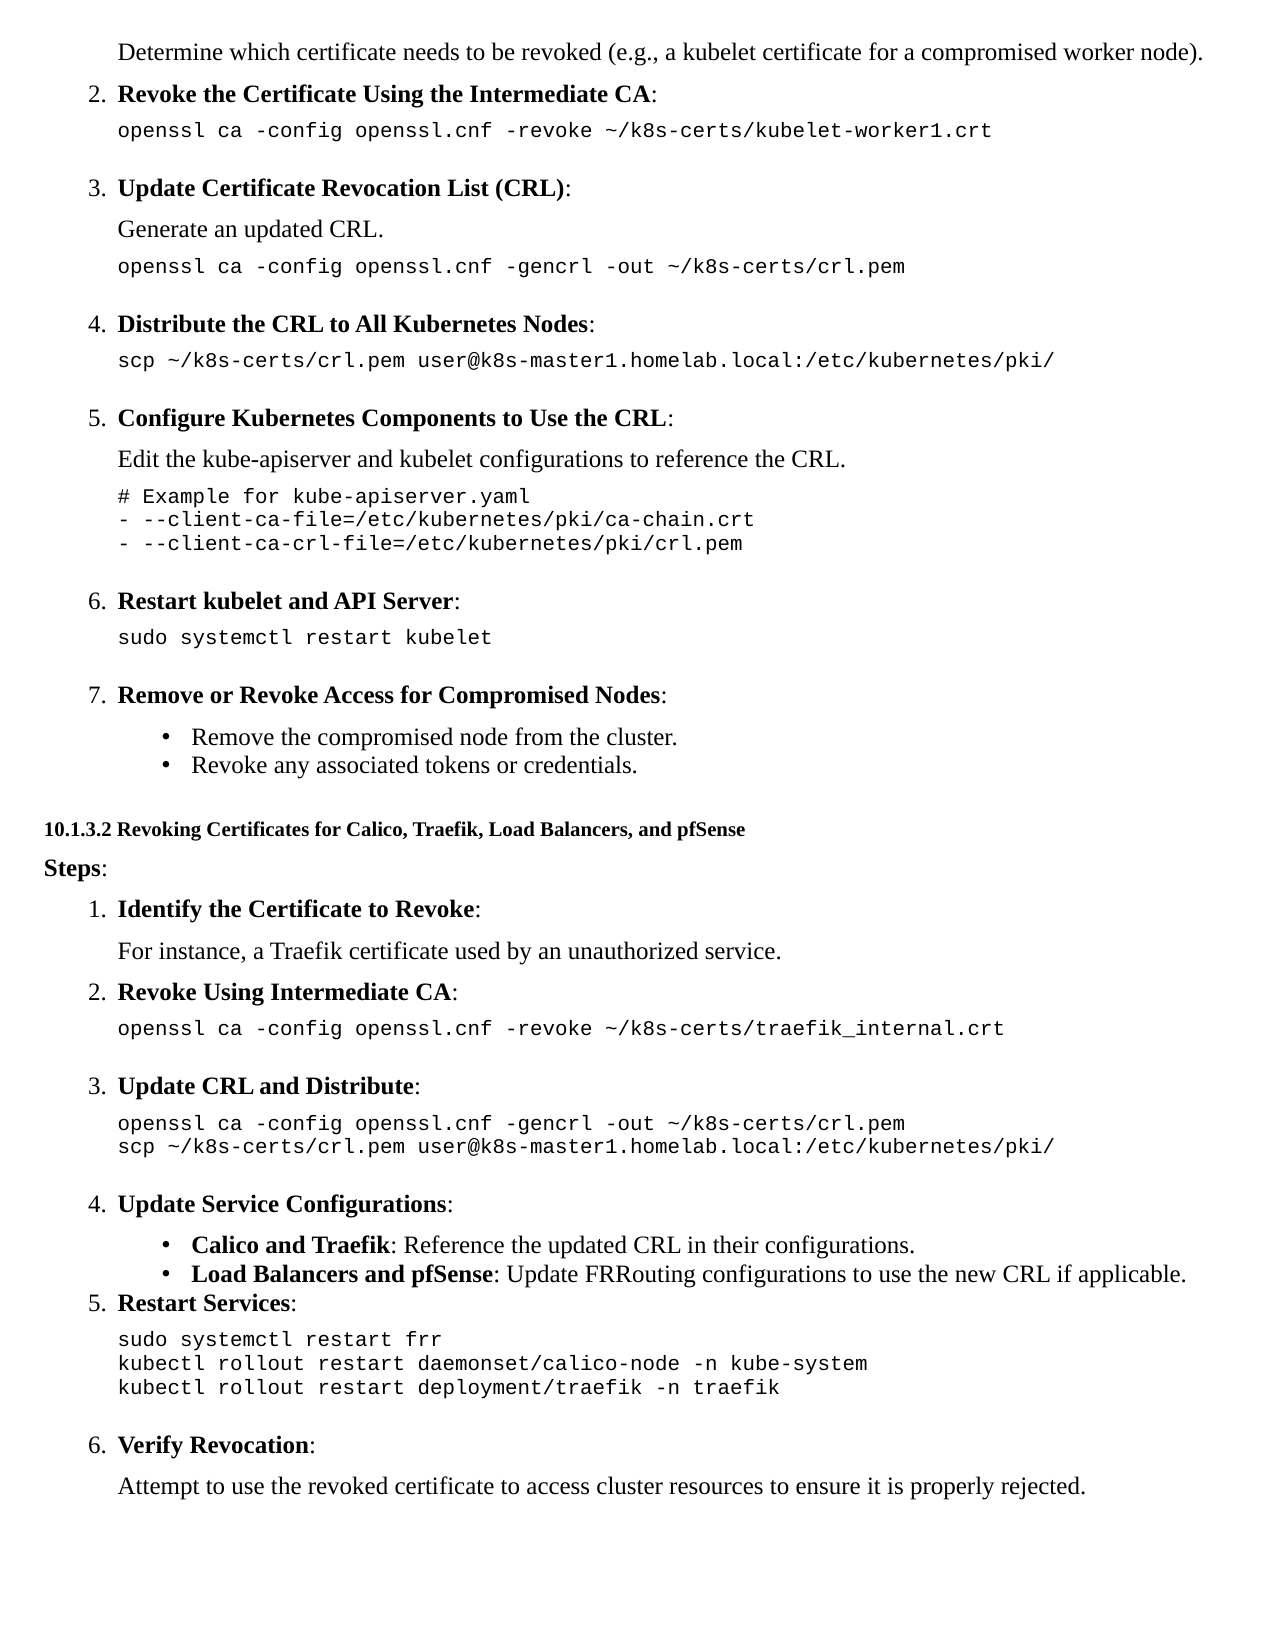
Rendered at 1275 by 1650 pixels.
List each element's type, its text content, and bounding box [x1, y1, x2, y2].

list Revoke any associated tokens or credentials. [162, 750, 1217, 779]
list Generate an updated CRL. [88, 214, 1217, 243]
text Steps: [44, 853, 1217, 882]
list openssl ca -config openssl.cnf -gencrl -out ~/k8s-certs/crl.pem [88, 1113, 1217, 1136]
subtitle 10.1.3.2 Revoking Certificates for Calico, Traefik, Load Balancers, and pfSense [44, 817, 1217, 841]
list Edit the kube-apiserver and kubelet configurations to reference the CRL. [88, 444, 1217, 473]
list Restart Services: [88, 1288, 1217, 1317]
list Load Balancers and pfSense: Update FRRouting configurations to use the new CRL if applicable. [162, 1259, 1217, 1288]
list - --client-ca-crl-file=/etc/kubernetes/pki/crl.pem [88, 533, 1217, 557]
list sudo systemctl restart frr [88, 1329, 1217, 1353]
list - --client-ca-file=/etc/kubernetes/pki/ca-chain.crt [88, 509, 1217, 533]
list Update Service Configurations: [88, 1189, 1217, 1218]
list Remove the compromised node from the cluster. [162, 722, 1217, 750]
list Remove or Revoke Access for Compromised Nodes: [88, 680, 1217, 709]
list Revoke the Certificate Using the Intermediate CA: [88, 79, 1217, 107]
list Restart kubelet and API Server: [88, 586, 1217, 615]
list Update Certificate Revocation List (CRL): [88, 173, 1217, 202]
list openssl ca -config openssl.cnf -revoke ~/k8s-certs/traefik_internal.crt [88, 1018, 1217, 1042]
list Calico and Traefik: Reference the updated CRL in their configurations. [162, 1231, 1217, 1259]
list openssl ca -config openssl.cnf -revoke ~/k8s-certs/kubelet-worker1.crt [88, 120, 1217, 144]
list Update CRL and Distribute: [88, 1071, 1217, 1100]
list Revoke Using Intermediate CA: [88, 977, 1217, 1006]
list # Example for kube-apiserver.yaml [88, 486, 1217, 509]
list Attempt to use the revoked certificate to access cluster resources to ensure it is properly rejected. [88, 1471, 1217, 1500]
list Configure Kubernetes Components to Use the CRL: [88, 403, 1217, 432]
list Identify the Certificate to Revoke: [88, 894, 1217, 923]
list Distribute the CRL to All Kubernetes Nodes: [88, 309, 1217, 337]
list scp ~/k8s-certs/crl.pem user@k8s-master1.homelab.local:/etc/kubernetes/pki/ [88, 1136, 1217, 1160]
list openssl ca -config openssl.cnf -gencrl -out ~/k8s-certs/crl.pem [88, 256, 1217, 279]
list Verify Revocation: [88, 1430, 1217, 1458]
list kubectl rollout restart deployment/traefik -n traefik [88, 1377, 1217, 1400]
list For instance, a Traefik certificate used by an unauthorized service. [88, 936, 1217, 964]
list Determine which certificate needs to be revoked (e.g., a kubelet certificate for a compromised worker node). [88, 37, 1217, 66]
list kubectl rollout restart daemonset/calico-node -n kube-system [88, 1353, 1217, 1377]
list scp ~/k8s-certs/crl.pem user@k8s-master1.homelab.local:/etc/kubernetes/pki/ [88, 350, 1217, 374]
list sudo systemctl restart kubelet [88, 627, 1217, 651]
